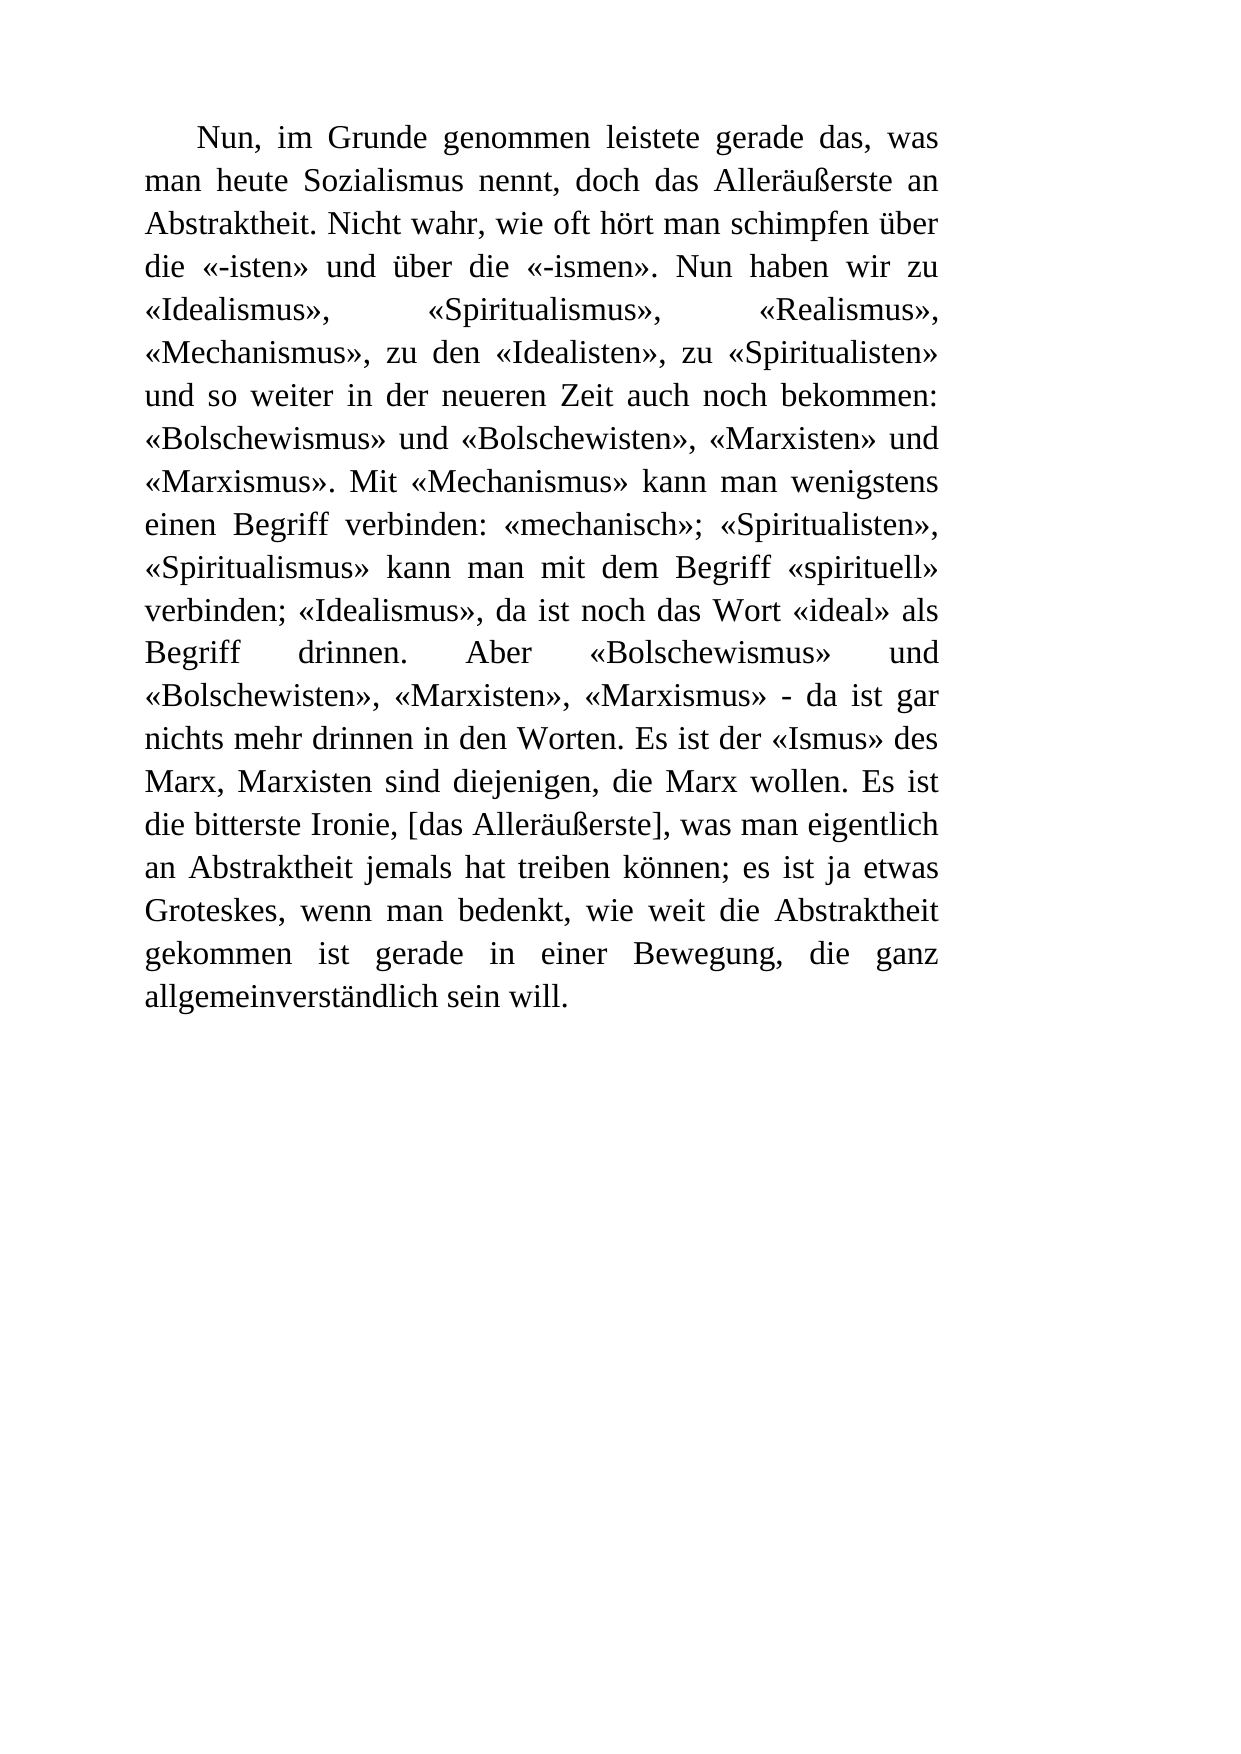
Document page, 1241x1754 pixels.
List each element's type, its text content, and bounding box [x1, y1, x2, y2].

text Nun, im Grunde genommen leistete gerade das, was man heute Sozialismus nennt, doch das Alleräußerste an Abstraktheit. Nicht wahr, wie oft hört man schimpfen über die «-isten» und über die «-ismen». Nun haben wir zu «Idealismus», «Spiritualismus», «Realismus», «Mechanismus», zu den «Idealisten», zu «Spiritualisten» und so weiter in der neueren Zeit auch noch bekommen: «Bolschewismus» und «Bolschewisten», «Marxisten» und «Marxismus». Mit «Mechanismus» kann man wenigstens einen Begriff verbinden: «mechanisch»; «Spiritualisten», «Spiritualismus» kann man mit dem Begriff «spirituell» verbinden; «Idealismus», da ist noch das Wort «ideal» als Begriff drinnen. Aber «Bolschewismus» und «Bolschewisten», «Marxisten», «Marxismus» - da ist gar nichts mehr drinnen in den Worten. Es ist der «Ismus» des Marx, Marxisten sind diejenigen, die Marx wollen. Es ist die bitterste Ironie, [das Alleräußerste], was man eigentlich an Abstraktheit jemals hat treiben können; es ist ja etwas Groteskes, wenn man bedenkt, wie weit die Abstraktheit gekommen ist gerade in einer Bewegung, die ganz allgemeinverständlich sein will. [144, 118, 939, 1014]
